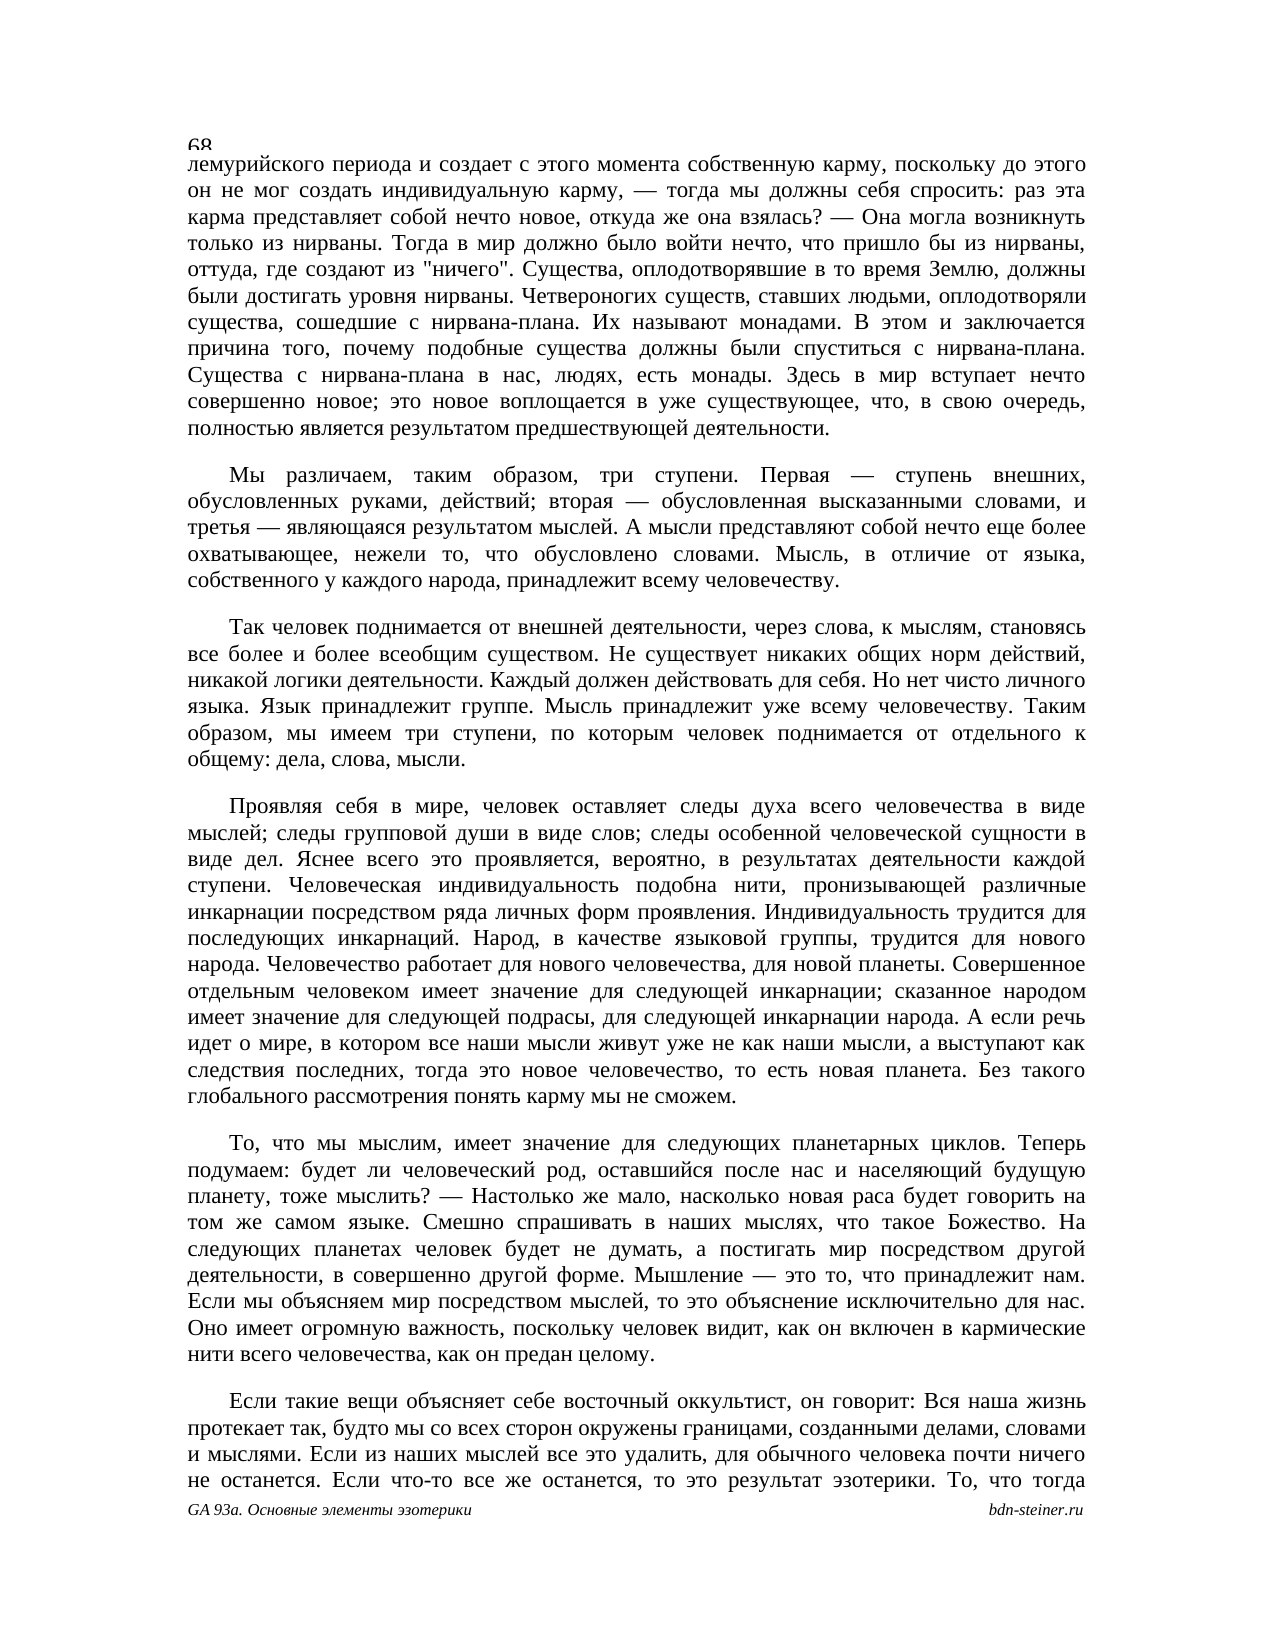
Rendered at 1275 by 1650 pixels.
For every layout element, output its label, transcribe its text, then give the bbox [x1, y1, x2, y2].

text То, что мы мыслим, имеет значение для следующих планетарных циклов. Теперь подумаем: будет ли человеческий род, оставшийся после нас и населяющий будущую планету, тоже мыслить? — Настолько же мало, насколько новая раса будет говорить на том же самом языке. Смешно спрашивать в наших мыслях, что такое Божество. На следующих планетах человек будет не думать, а постигать мир посредством другой деятельности, в совершенно другой форме. Мышление — это то, что принадлежит нам. Если мы объясняем мир посредством мыслей, то это объяснение исключительно для нас. Оно имеет огромную важность, поскольку человек видит, как он включен в кармические нити всего человечества, как он предан целому. [187, 1129, 1087, 1367]
text лемурийского периода и создает с этого момента собственную карму, поскольку до этого он не мог создать индивидуальную карму, — тогда мы должны себя спросить: раз эта карма представляет собой нечто новое, откуда же она взялась? — Она могла возникнуть только из нирваны. Тогда в мир должно было войти нечто, что пришло бы из нирваны, оттуда, где создают из "ничего". Существа, оплодотворявшие в то время Землю, должны были достигать уровня нирваны. Четвероногих существ, ставших людьми, оплодотворяли существа, сошедшие с нирвана-плана. Их называют монадами. В этом и заключается причина того, почему подобные существа должны были спуститься с нирвана-плана. Существа с нирвана-плана в нас, людях, есть монады. Здесь в мир вступает нечто совершенно новое; это новое воплощается в уже существующее, что, в свою очередь, полностью является результатом предшествующей деятельности. [187, 150, 1087, 440]
text Так человек поднимается от внешней деятельности, через слова, к мыслям, становясь все более и более всеобщим существом. Не существует никаких общих норм действий, никакой логики деятельности. Каждый должен действовать для себя. Но нет чисто личного языка. Язык принадлежит группе. Мысль принадлежит уже всему человечеству. Таким образом, мы имеем три ступени, по которым человек поднимается от отдельного к общему: дела, слова, мысли. [187, 613, 1087, 771]
text Проявляя себя в мире, человек оставляет следы духа всего человечества в виде мыслей; следы групповой души в виде слов; следы особенной человеческой сущности в виде дел. Яснее всего это проявляется, вероятно, в результатах деятельности каждой ступени. Человеческая индивидуальность подобна нити, пронизывающей различные инкарнации посредством ряда личных форм проявления. Индивидуальность трудится для последующих инкарнаций. Народ, в качестве языковой группы, трудится для нового народа. Человечество работает для нового человечества, для новой планеты. Совершенное отдельным человеком имеет значение для следующей инкарнации; сказанное народом имеет значение для следующей подрасы, для следующей инкарнации народа. А если речь идет о мире, в котором все наши мысли живут уже не как наши мысли, а выступают как следствия последних, тогда это новое человечество, то есть новая планета. Без такого глобального рассмотрения понять карму мы не сможем. [187, 792, 1087, 1108]
text Мы различаем, таким образом, три ступени. Первая — ступень внешних, обусловленных руками, действий; вторая — обусловленная высказанными словами, и третья — являющаяся результатом мыслей. А мысли представляют собой нечто еще более охватывающее, нежели то, что обусловлено словами. Мысль, в отличие от языка, собственного у каждого народа, принадлежит всему человечеству. [187, 461, 1087, 592]
text Если такие вещи объясняет себе восточный оккультист, он говорит: Вся наша жизнь протекает так, будто мы со всех сторон окружены границами, созданными делами, словами и мыслями. Если из наших мыслей все это удалить, для обычного человека почти ничего не останется. Если что-то все же останется, то это результат эзотерики. То, что тогда [187, 1387, 1087, 1493]
